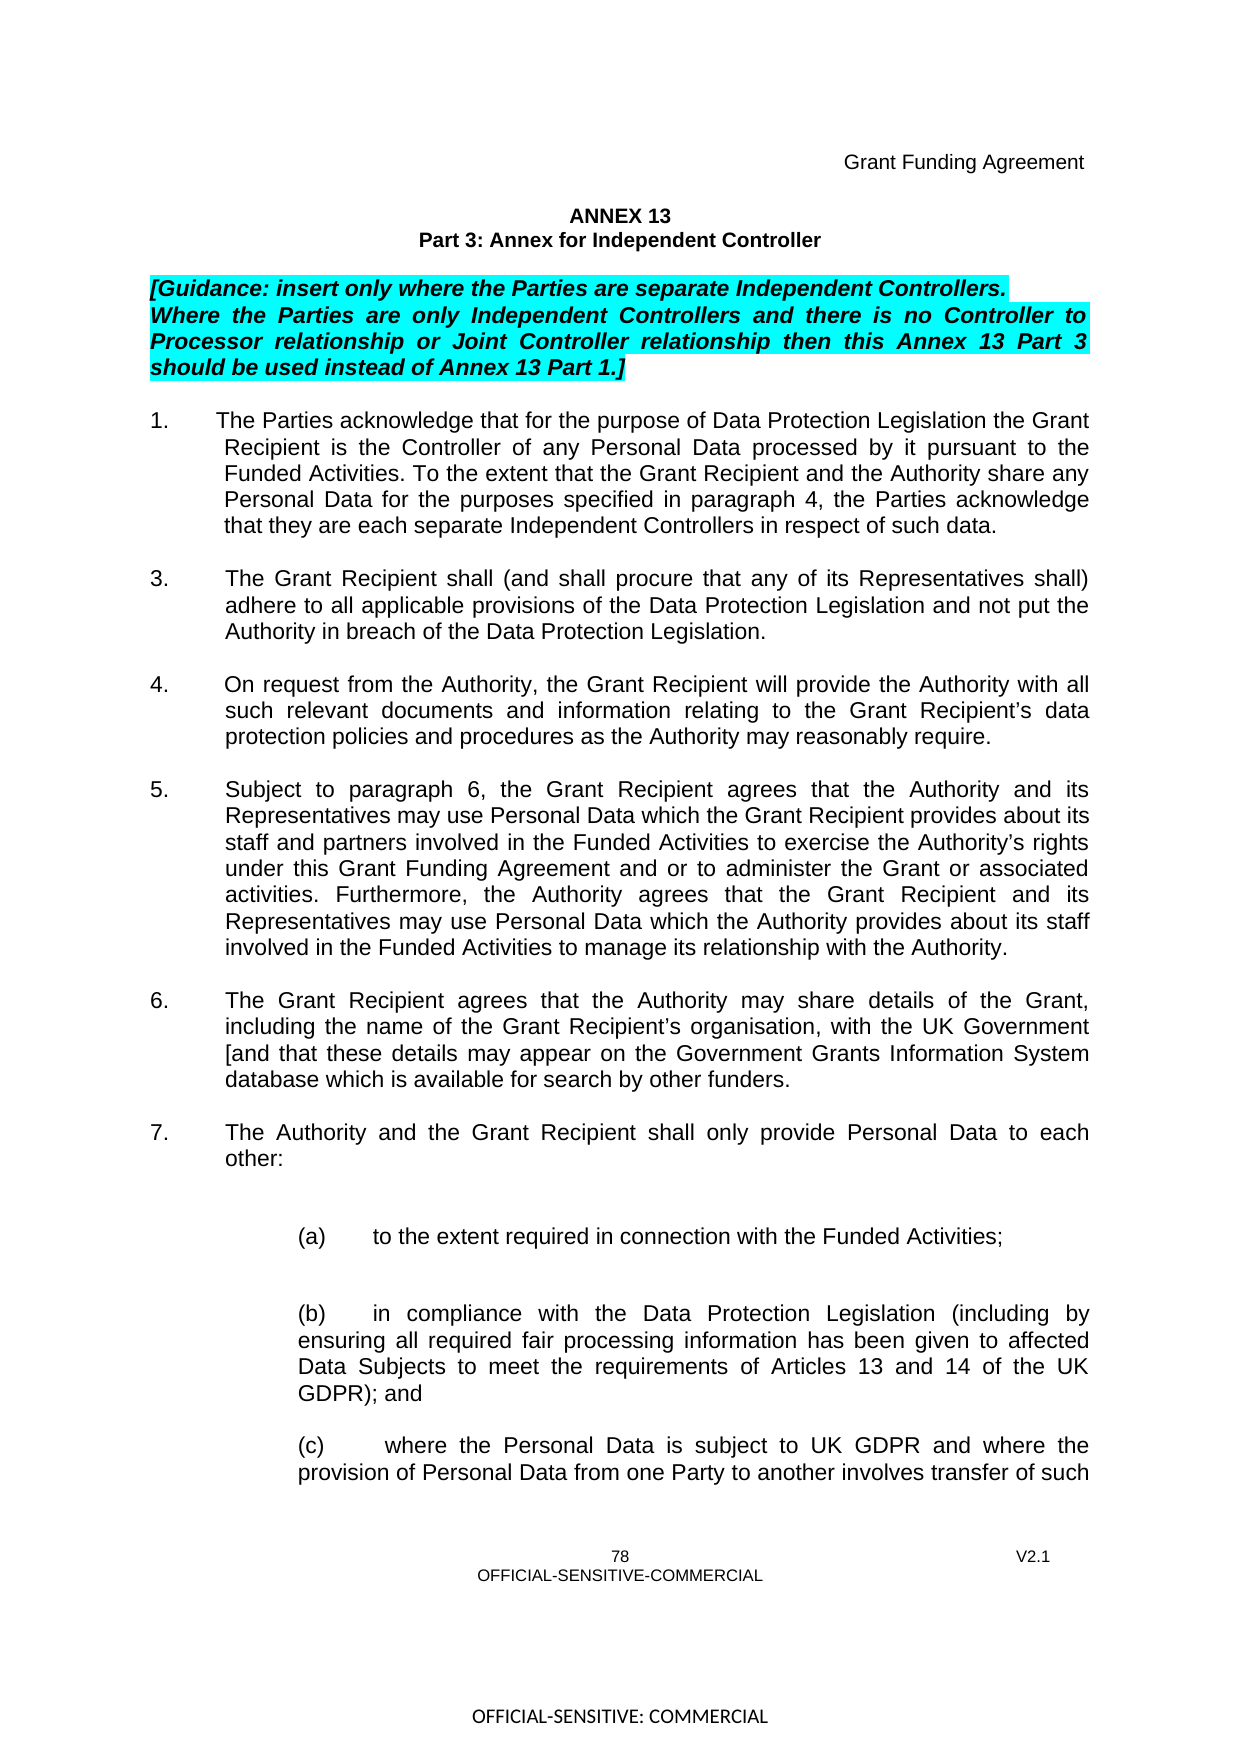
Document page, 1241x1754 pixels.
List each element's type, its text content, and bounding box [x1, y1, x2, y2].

list The Authority and the Grant Recipient shall only provide Personal Data to each other: [150, 1119, 1090, 1171]
text Where the Parties are only Independent Controllers and there is no Controller to Processor relationship or Joint Controller relationship then this Annex 13 Part 3 should be used instead of Annex 13 Part 1.] [150, 302, 1090, 381]
list Subject to paragraph 6, the Grant Recipient agrees that the Authority and its Representatives may use Personal Data which the Grant Recipient provides about its staff and partners involved in the Funded Activities to exercise the Authority’s rights under this Grant Funding Agreement and or to administer the Grant or associated activities. Furthermore, the Authority agrees that the Grant Recipient and its Representatives may use Personal Data which the Authority provides about its staff involved in the Funded Activities to manage its relationship with the Authority. [150, 776, 1090, 961]
list The Grant Recipient shall (and shall procure that any of its Representatives shall) adhere to all applicable provisions of the Data Protection Legislation and not put the Authority in breach of the Data Protection Legislation. [150, 565, 1090, 644]
list in compliance with the Data Protection Legislation (including by ensuring all required fair processing information has been given to affected Data Subjects to meet the requirements of Articles 13 and 14 of the UK GDPR); and [298, 1300, 1090, 1406]
text ANNEX 13 [150, 203, 1090, 227]
list The Grant Recipient agrees that the Authority may share details of the Grant, including the name of the Grant Recipient’s organisation, with the UK Government [and that these details may appear on the Government Grants Information System database which is available for search by other funders. [150, 987, 1090, 1092]
list to the extent required in connection with the Funded Activities; [298, 1223, 1090, 1249]
text [Guidance: insert only where the Parties are separate Independent Controllers. [150, 275, 1090, 302]
text Part 3: Annex for Independent Controller [150, 227, 1090, 251]
list where the Personal Data is subject to UK GDPR and where the provision of Personal Data from one Party to another involves transfer of such [298, 1432, 1090, 1485]
list On request from the Authority, the Grant Recipient will provide the Authority with all such relevant documents and information relating to the Grant Recipient’s data protection policies and procedures as the Authority may reasonably require. [150, 671, 1090, 750]
text 1. The Parties acknowledge that for the purpose of Data Protection Legislation the Grant Recipient is the Controller of any Personal Data processed by it pursuant to the Funded Activities. To the extent that the Grant Recipient and the Authority share any Personal Data for the purposes specified in paragraph 4, the Parties acknowledge that they are each separate Independent Controllers in respect of such data. [150, 407, 1090, 539]
